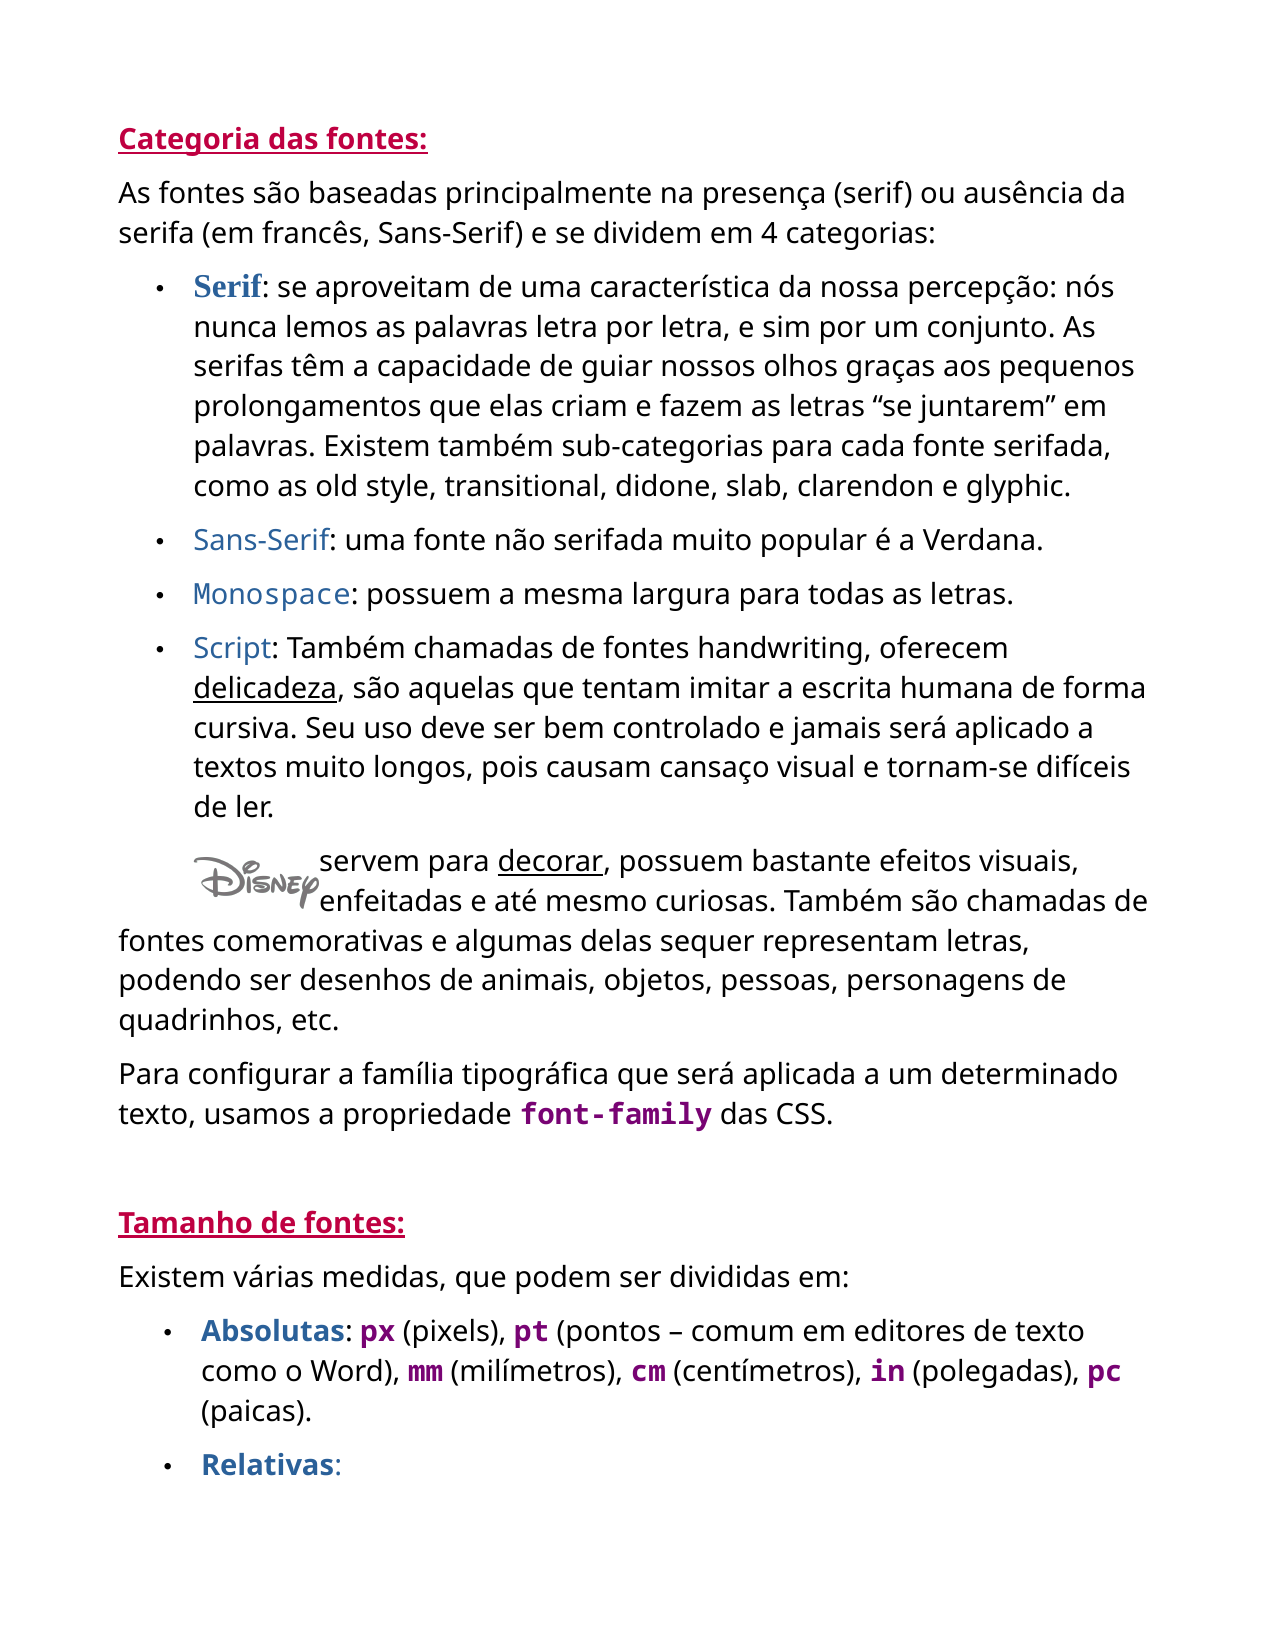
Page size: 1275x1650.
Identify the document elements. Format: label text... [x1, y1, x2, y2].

list Monospace: possuem a mesma largura para todas as letras. [156, 573, 1157, 613]
text servem para decorar, possuem bastante efeitos visuais, enfeitadas e até mesmo curiosas. Também são chamadas de fontes comemorativas e algumas delas sequer representam letras, podendo ser desenhos de animais, objetos, pessoas, personagens de quadrinhos, etc. [118, 841, 1157, 1039]
list Sans-Serif: uma fonte não serifada muito popular é a Verdana. [156, 519, 1157, 559]
text Categoria das fontes: [118, 118, 1157, 158]
list Serif: se aproveitam de uma característica da nossa percepção: nós nunca lemos as palavras letra por letra, e sim por um conjunto. As serifas têm a capacidade de guiar nossos olhos graças aos pequenos prolongamentos que elas criam e fazem as letras “se juntarem” em palavras. Existem também sub-categorias para cada fonte serifada, como as old style, transitional, didone, slab, clarendon e glyphic. [156, 266, 1157, 504]
list Absolutas: px (pixels), pt (pontos – comum em editores de texto como o Word), mm (milímetros), cm (centímetros), in (polegadas), pc (paicas). [163, 1310, 1157, 1429]
list Relativas: [163, 1444, 1157, 1484]
list Script: Também chamadas de fontes handwriting, oferecem delicadeza, são aquelas que tentam imitar a escrita humana de forma cursiva. Seu uso deve ser bem controlado e jamais será aplicado a textos muito longos, pois causam cansaço visual e tornam-se difíceis de ler. [156, 628, 1157, 826]
text Existem várias medidas, que podem ser divididas em: [118, 1256, 1157, 1296]
picture [193, 855, 319, 911]
text Para configurar a família tipográfica que será aplicada a um determinado texto, usamos a propriedade font-family das CSS. [118, 1054, 1157, 1133]
text As fontes são baseadas principalmente na presença (serif) ou ausência da serifa (em francês, Sans-Serif) e se dividem em 4 categorias: [118, 172, 1157, 252]
text Tamanho de fontes: [118, 1202, 1157, 1242]
